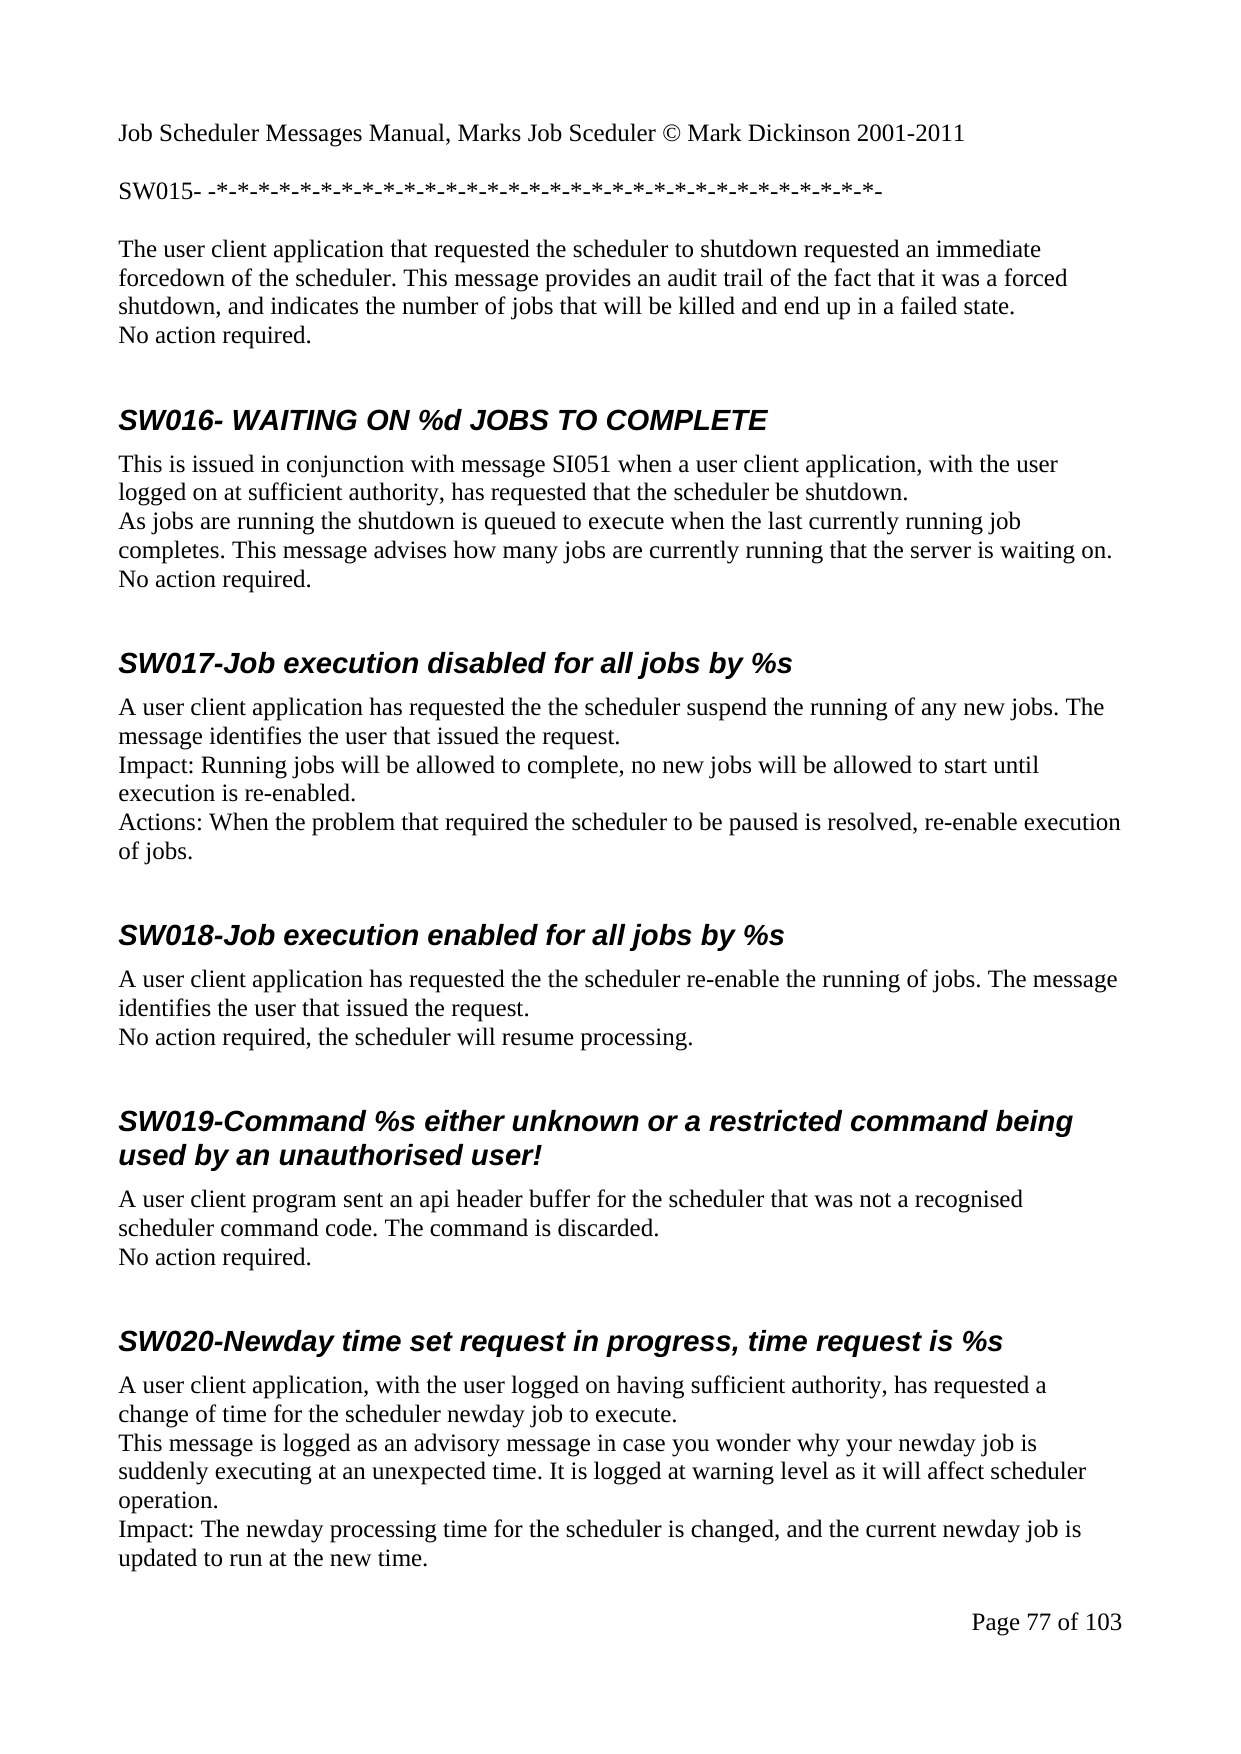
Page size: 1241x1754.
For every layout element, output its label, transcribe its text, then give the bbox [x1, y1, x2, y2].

text A user client program sent an api header buffer for the scheduler that was not a recognised scheduler command code. The command is discarded. [118, 1184, 1122, 1242]
text Actions: When the problem that required the scheduler to be paused is resolved, re-enable execution of jobs. [118, 807, 1122, 865]
subtitle SW016- WAITING ON %d JOBS TO COMPLETE [118, 403, 1122, 436]
text No action required. [118, 1242, 1122, 1270]
text No action required. [118, 320, 1122, 349]
text No action required, the scheduler will resume processing. [118, 1022, 1122, 1051]
text Impact: Running jobs will be allowed to complete, no new jobs will be allowed to start until execution is re-enabled. [118, 750, 1122, 807]
text SW015- -*-*-*-*-*-*-*-*-*-*-*-*-*-*-*-*-*-*-*-*-*-*-*-*-*-*-*-*-*-*-*-*- [118, 176, 1122, 205]
text A user client application has requested the the scheduler suspend the running of any new jobs. The message identifies the user that issued the request. [118, 692, 1122, 750]
subtitle SW018-Job execution enabled for all jobs by %s [118, 918, 1122, 952]
text As jobs are running the shutdown is queued to execute when the last currently running job completes. This message advises how many jobs are currently running that the server is waiting on. [118, 506, 1122, 564]
text This message is logged as an advisory message in case you wonder why your newday job is suddenly executing at an unexpected time. It is logged at warning level as it will affect scheduler operation. [118, 1428, 1122, 1514]
text Impact: The newday processing time for the scheduler is changed, and the current newday job is updated to run at the new time. [118, 1514, 1122, 1571]
text No action required. [118, 564, 1122, 592]
subtitle SW019-Command %s either unknown or a restricted command being used by an unauthorised user! [118, 1104, 1122, 1172]
text This is issued in conjunction with message SI051 when a user client application, with the user logged on at sufficient authority, has requested that the scheduler be shutdown. [118, 449, 1122, 506]
text A user client application has requested the the scheduler re-enable the running of jobs. The message identifies the user that issued the request. [118, 964, 1122, 1022]
subtitle SW020-Newday time set request in progress, time request is %s [118, 1324, 1122, 1358]
subtitle SW017-Job execution disabled for all jobs by %s [118, 646, 1122, 680]
text The user client application that requested the scheduler to shutdown requested an immediate forcedown of the scheduler. This message provides an audit trail of the fact that it was a forced shutdown, and indicates the number of jobs that will be killed and end up in a failed state. [118, 234, 1122, 320]
text A user client application, with the user logged on having sufficient authority, has requested a change of time for the scheduler newday job to execute. [118, 1370, 1122, 1428]
